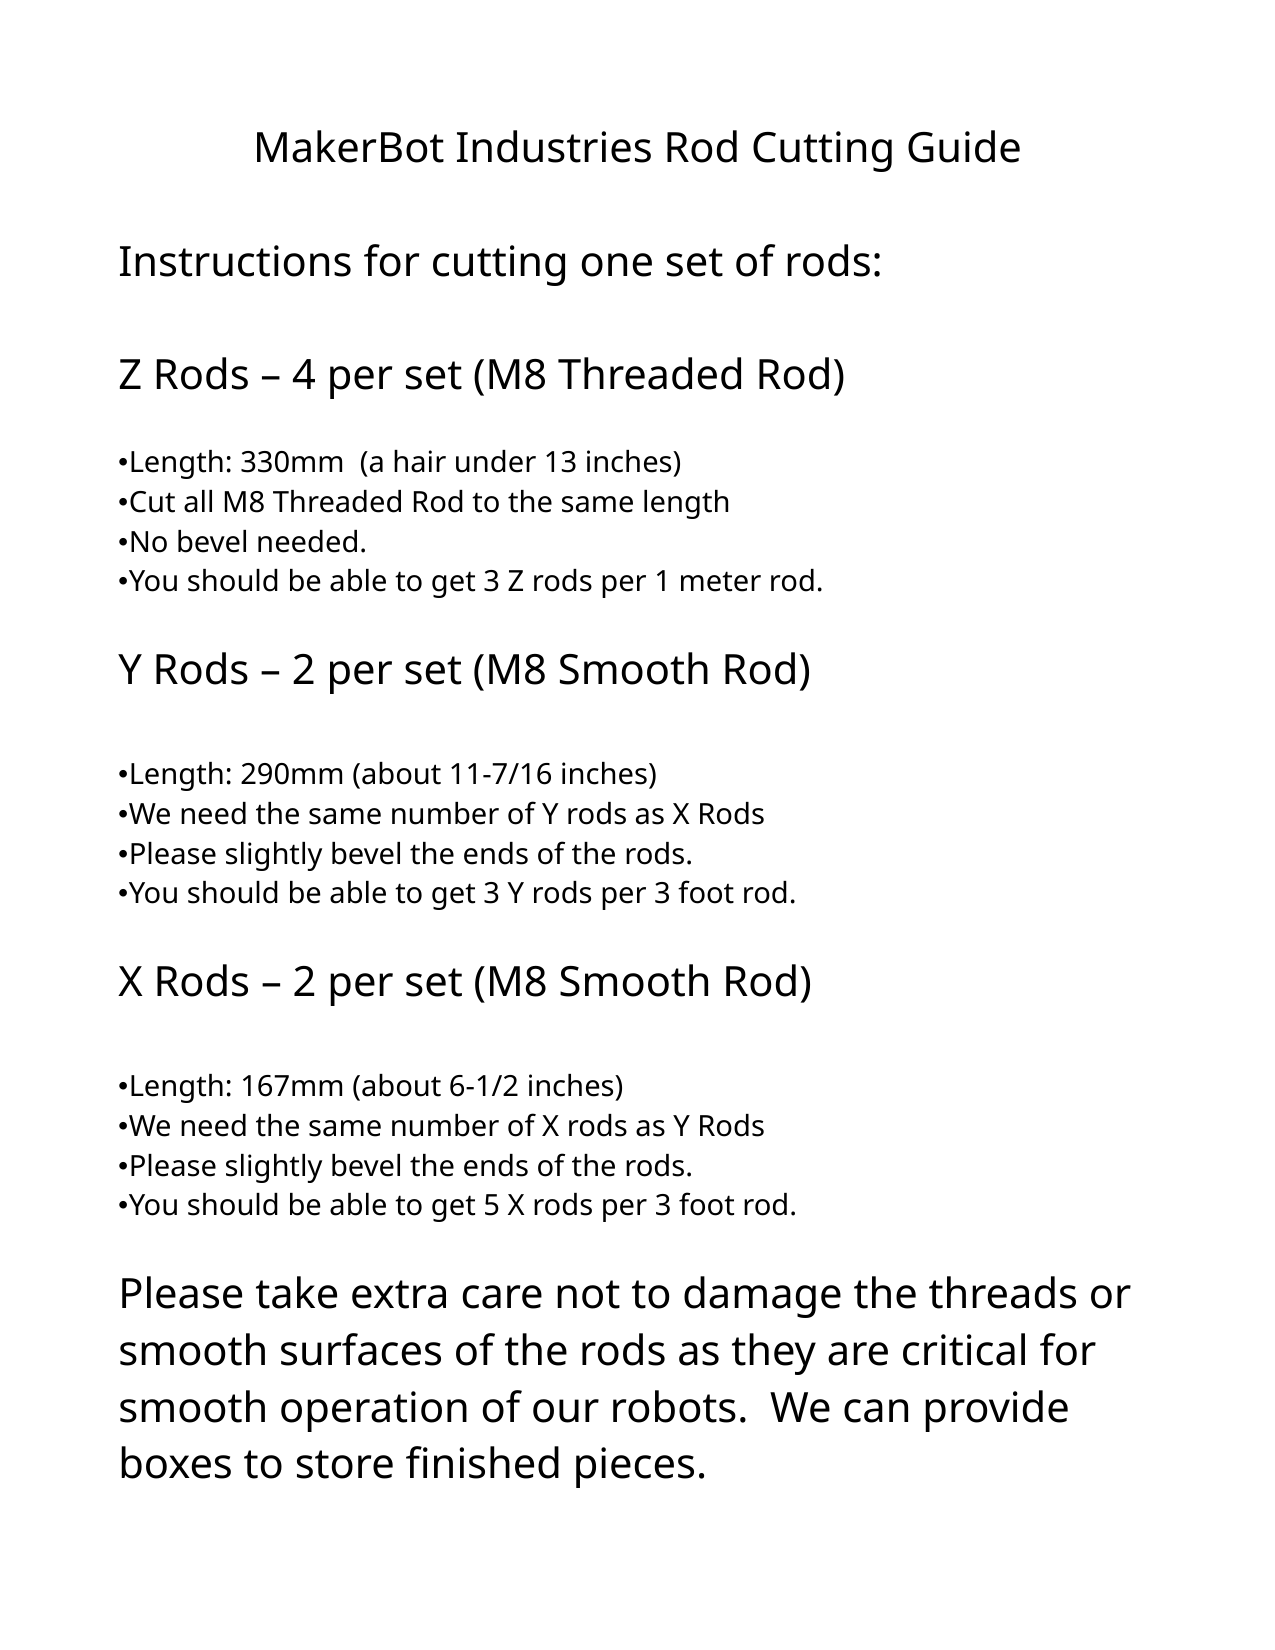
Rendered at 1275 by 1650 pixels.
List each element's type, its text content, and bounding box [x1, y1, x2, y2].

text Please take extra care not to damage the threads or smooth surfaces of the rods as they are critical for smooth operation of our robots. We can provide boxes to store finished pieces. [118, 1264, 1157, 1491]
list Length: 290mm (about 11-7/16 inches) [118, 754, 1157, 793]
list Please slightly bevel the ends of the rods. [118, 1145, 1157, 1185]
text Y Rods – 2 per set (M8 Smooth Rod) [118, 640, 1157, 697]
text MakerBot Industries Rod Cutting Guide [118, 118, 1157, 175]
list We need the same number of X rods as Y Rods [118, 1105, 1157, 1145]
list Cut all M8 Threaded Rod to the same length [118, 481, 1157, 521]
list We need the same number of Y rods as X Rods [118, 793, 1157, 833]
list Length: 330mm (a hair under 13 inches) [118, 442, 1157, 481]
list Please slightly bevel the ends of the rods. [118, 833, 1157, 873]
list You should be able to get 3 Z rods per 1 meter rod. [118, 561, 1157, 600]
text Z Rods – 4 per set (M8 Threaded Rod) [118, 345, 1157, 402]
text X Rods – 2 per set (M8 Smooth Rod) [118, 952, 1157, 1009]
text Instructions for cutting one set of rods: [118, 232, 1157, 288]
list You should be able to get 5 X rods per 3 foot rod. [118, 1185, 1157, 1224]
list No bevel needed. [118, 521, 1157, 561]
list You should be able to get 3 Y rods per 3 foot rod. [118, 873, 1157, 912]
list Length: 167mm (about 6-1/2 inches) [118, 1066, 1157, 1105]
